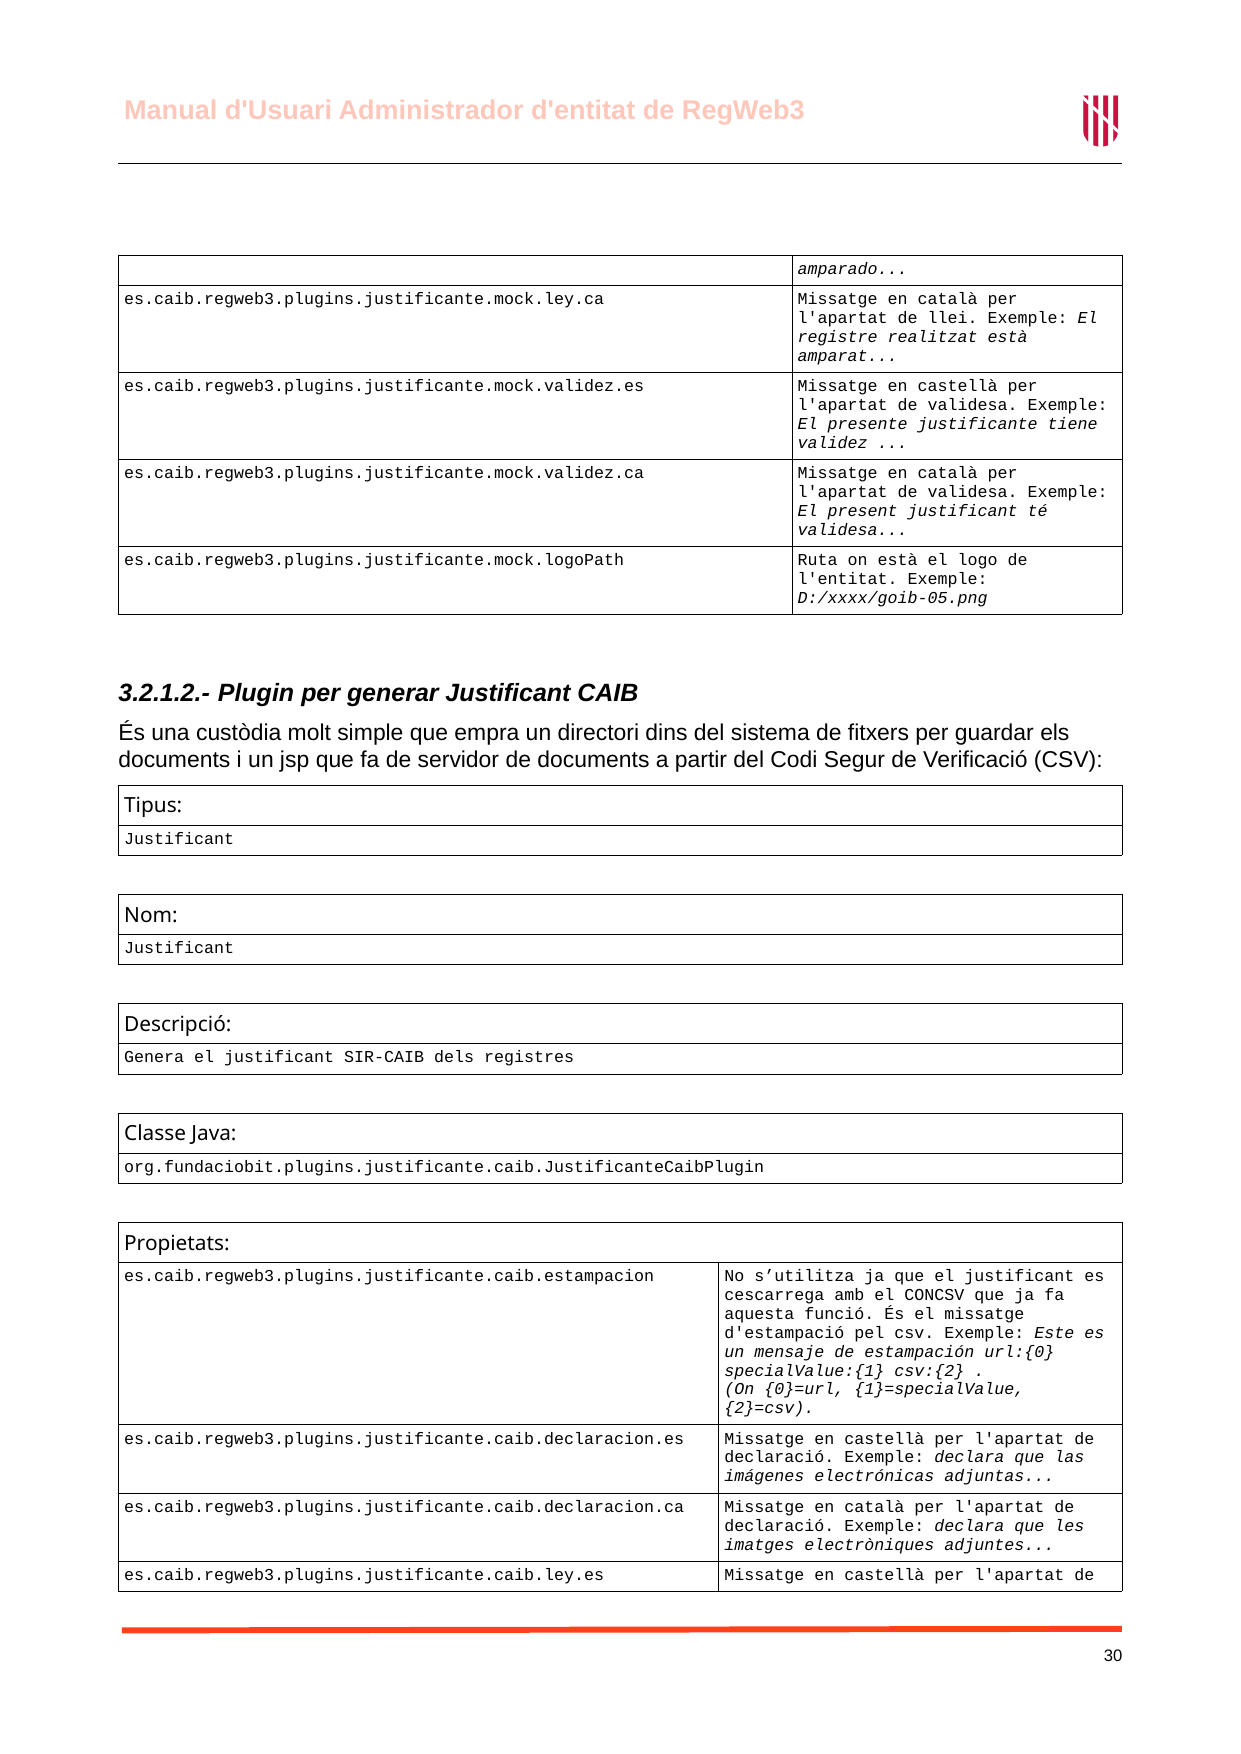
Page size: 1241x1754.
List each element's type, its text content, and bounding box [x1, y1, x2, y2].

table_cell Justificant [119, 826, 1122, 855]
table_cell Justificant [119, 935, 1122, 964]
table_cell Missatge en castellà per l'apartat de [719, 1562, 1122, 1591]
table_cell Missatge en català per l'apartat de llei. Exemple: El registre realitzat està amparat... [793, 286, 1122, 372]
text És una custòdia molt simple que empra un directori dins del sistema de fitxers per guardar els documents i un jsp que fa de servidor de documents a partir del Codi Segur de Verificació (CSV): [118, 719, 1122, 772]
table_cell Missatge en castellà per l'apartat de validesa. Exemple: El presente justificante tiene validez ... [793, 373, 1122, 459]
table_cell es.caib.regweb3.plugins.justificante.caib.estampacion [119, 1263, 718, 1424]
table_header Classe Java: [119, 1114, 1122, 1153]
table_cell Missatge en català per l'apartat de declaració. Exemple: declara que les imatges electròniques adjuntes... [719, 1494, 1122, 1561]
table_cell es.caib.regweb3.plugins.justificante.caib.declaracion.ca [119, 1494, 718, 1561]
table_cell es.caib.regweb3.plugins.justificante.mock.ley.ca [119, 286, 792, 372]
table_header Descripció: [119, 1004, 1122, 1043]
table_cell No s’utilitza ja que el justificant es cescarrega amb el CONCSV que ja fa aquesta funció. És el missatge d'estampació pel csv. Exemple: Este es un mensaje de estampación url:{0} specialValue:{1} csv:{2} . (On {0}=url, {1}=specialValue, {2}=csv). [719, 1263, 1122, 1424]
table_cell Missatge en castellà per l'apartat de declaració. Exemple: declara que las imágenes electrónicas adjuntas... [719, 1425, 1122, 1492]
table_cell es.caib.regweb3.plugins.justificante.mock.validez.ca [119, 460, 792, 546]
table_cell org.fundaciobit.plugins.justificante.caib.JustificanteCaibPlugin [119, 1154, 1122, 1183]
table_cell es.caib.regweb3.plugins.justificante.caib.ley.es [119, 1562, 718, 1591]
table_cell [119, 256, 792, 285]
table_cell es.caib.regweb3.plugins.justificante.mock.logoPath [119, 547, 792, 614]
table_cell Missatge en català per l'apartat de validesa. Exemple: El present justificant té validesa... [793, 460, 1122, 546]
table_cell es.caib.regweb3.plugins.justificante.caib.declaracion.es [119, 1425, 718, 1492]
table_cell amparado... [793, 256, 1122, 285]
table_header Tipus: [119, 786, 1122, 824]
picture [1080, 93, 1121, 148]
table_cell es.caib.regweb3.plugins.justificante.mock.validez.es [119, 373, 792, 459]
table_cell Genera el justificant SIR-CAIB dels registres [119, 1044, 1122, 1074]
table_header Nom: [119, 895, 1122, 934]
subtitle Plugin per generar Justificant CAIB [118, 678, 1122, 707]
table_header Propietats: [119, 1223, 1122, 1262]
table_cell Ruta on està el logo de l'entitat. Exemple: D:/xxxx/goib-05.png [793, 547, 1122, 614]
